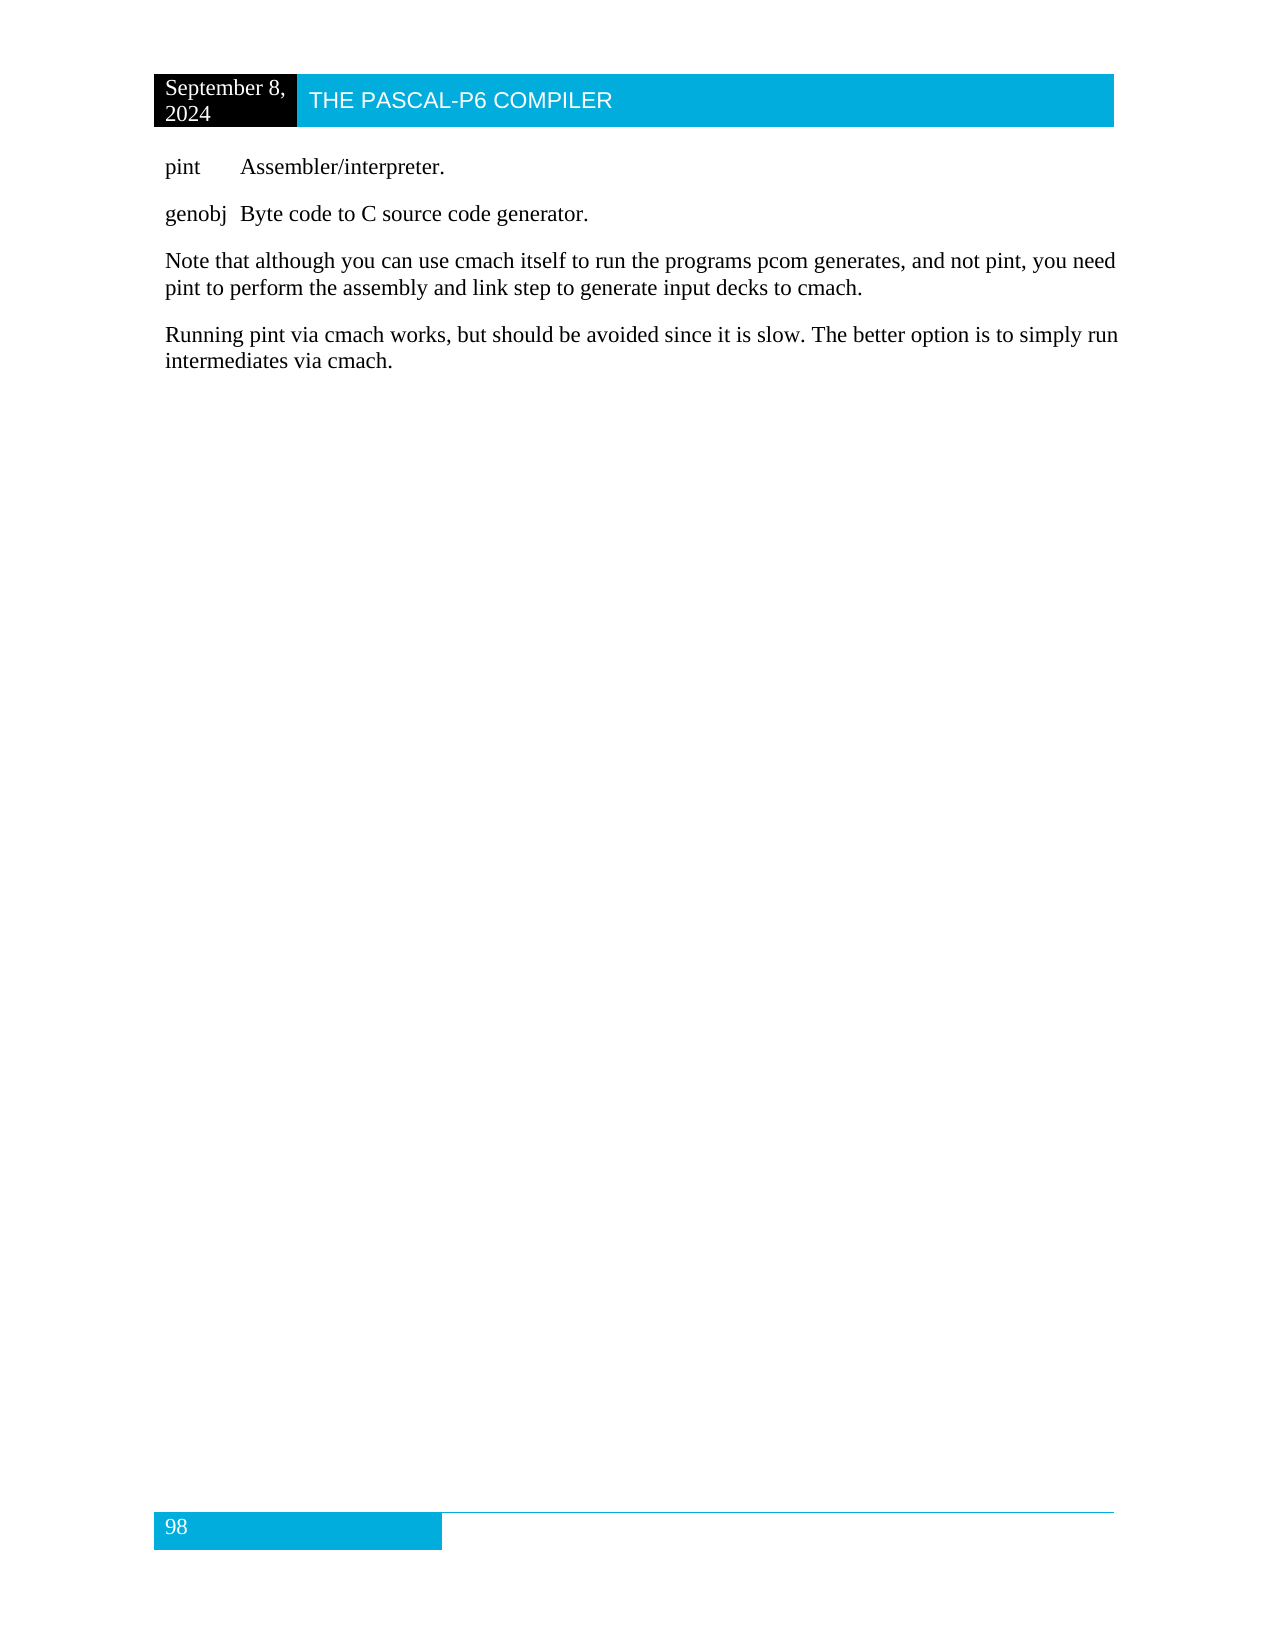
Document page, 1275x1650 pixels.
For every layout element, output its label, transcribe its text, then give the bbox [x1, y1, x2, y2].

text Note that although you can use cmach itself to run the programs pcom generates, and not pint, you need pint to perform the assembly and link step to generate input decks to cmach. [165, 247, 1125, 300]
text pint Assembler/interpreter. [165, 153, 1125, 179]
text genobj Byte code to C source code generator. [165, 200, 1125, 226]
text Running pint via cmach works, but should be avoided since it is slow. The better option is to simply run intermediates via cmach. [165, 321, 1125, 373]
